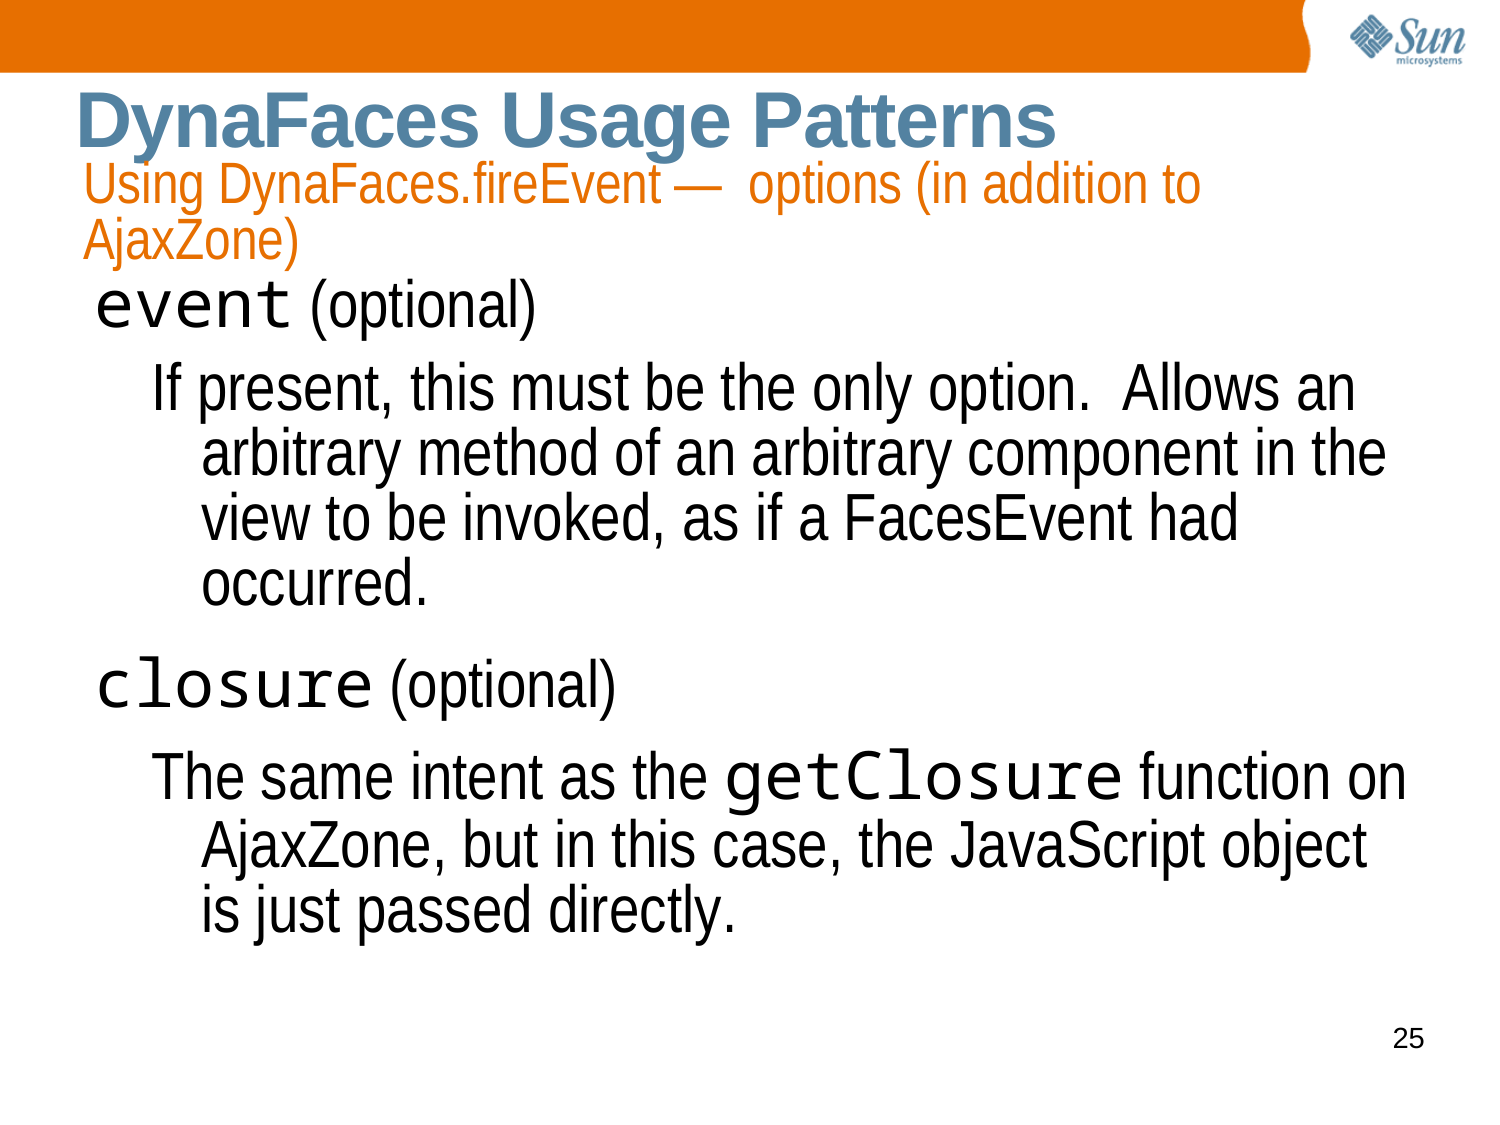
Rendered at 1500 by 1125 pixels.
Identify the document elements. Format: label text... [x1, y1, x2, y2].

title DynaFaces Usage Patterns [75, 83, 1437, 188]
list event (optional) If present, this must be the only option. Allows an arbitrary method of an arbitrary component in the view to be invoked, as if a FacesEvent had occurred. closure (optional) The same intent as the getClosure function on AjaxZone, but in this case, the JavaScript object is just passed directly. [75, 265, 1412, 1096]
text_box Using DynaFaces.fireEvent — options (in addition to AjaxZone) [83, 157, 1351, 265]
picture [0, 0, 1500, 75]
